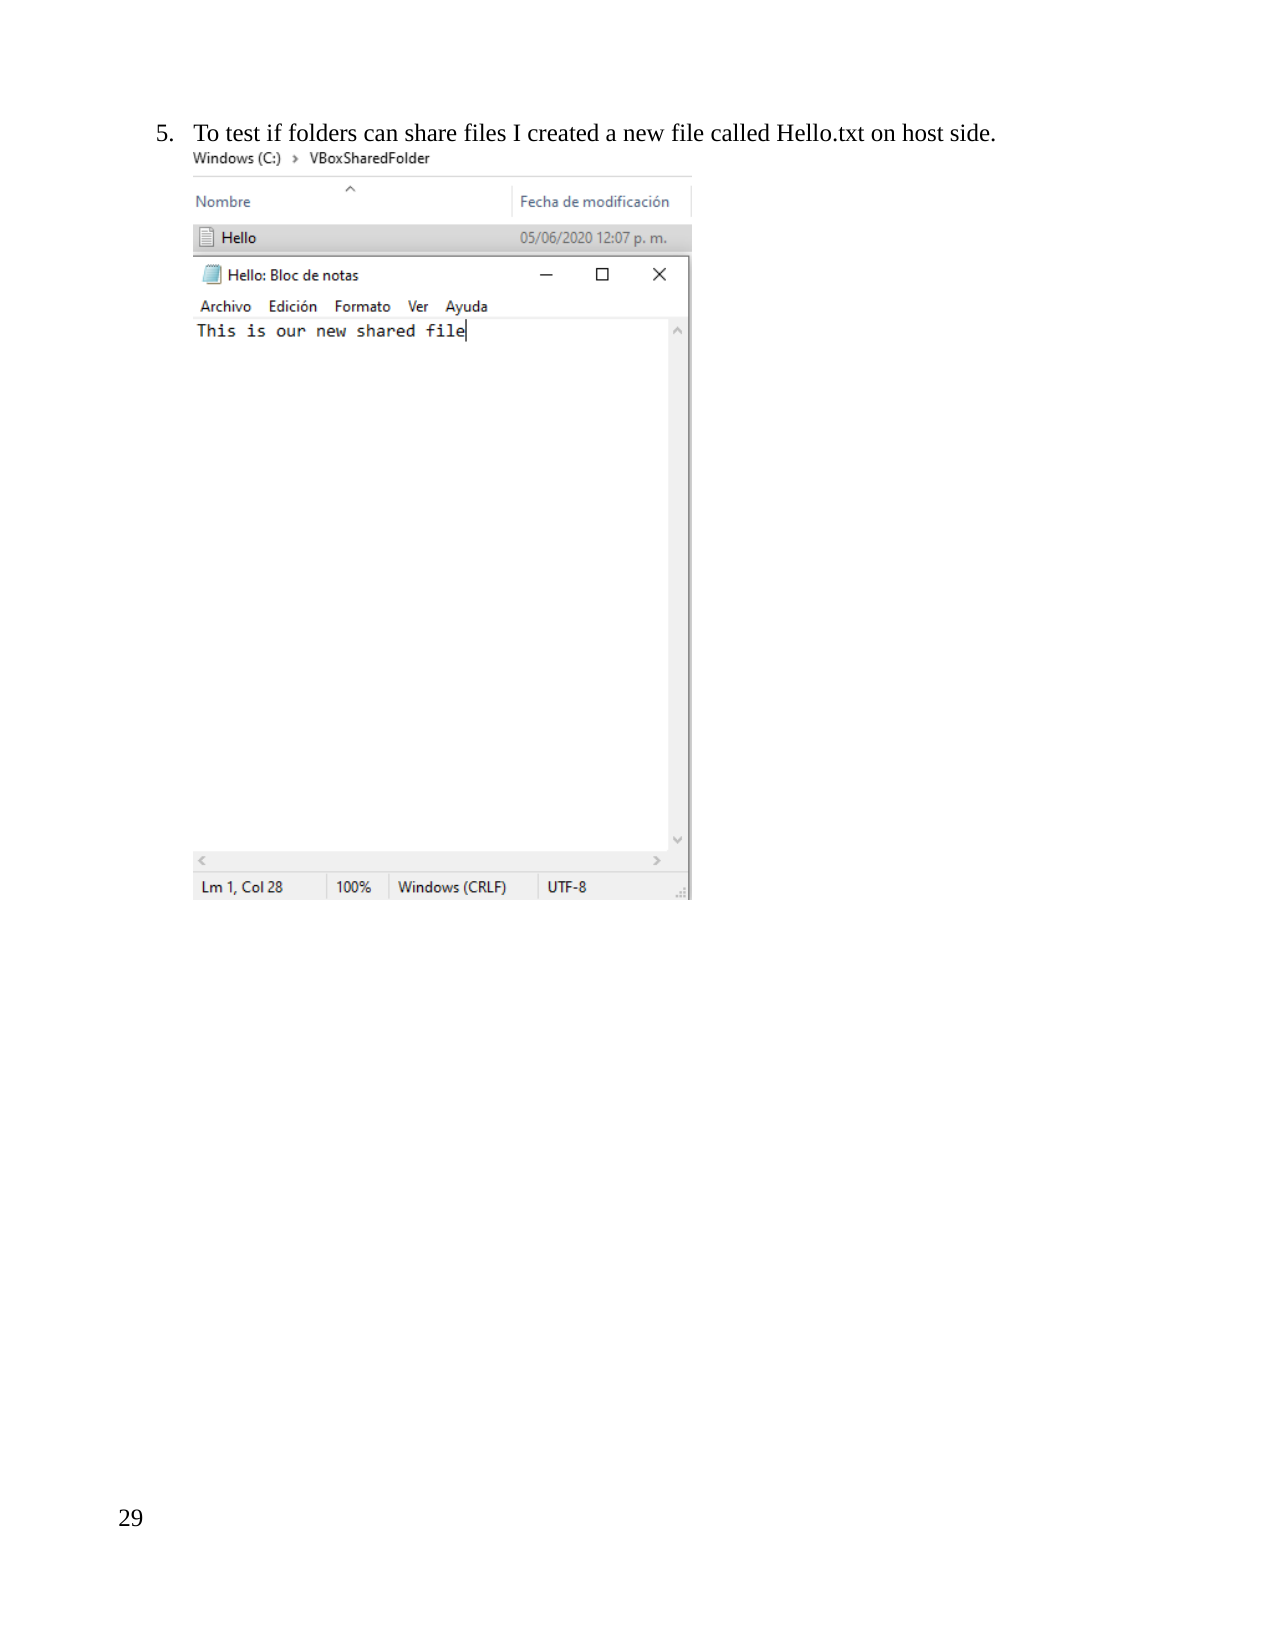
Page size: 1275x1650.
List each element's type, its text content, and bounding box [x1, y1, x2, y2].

picture [193, 146, 692, 900]
list To test if folders can share files I created a new file called Hello.txt on host side. [156, 118, 1157, 147]
